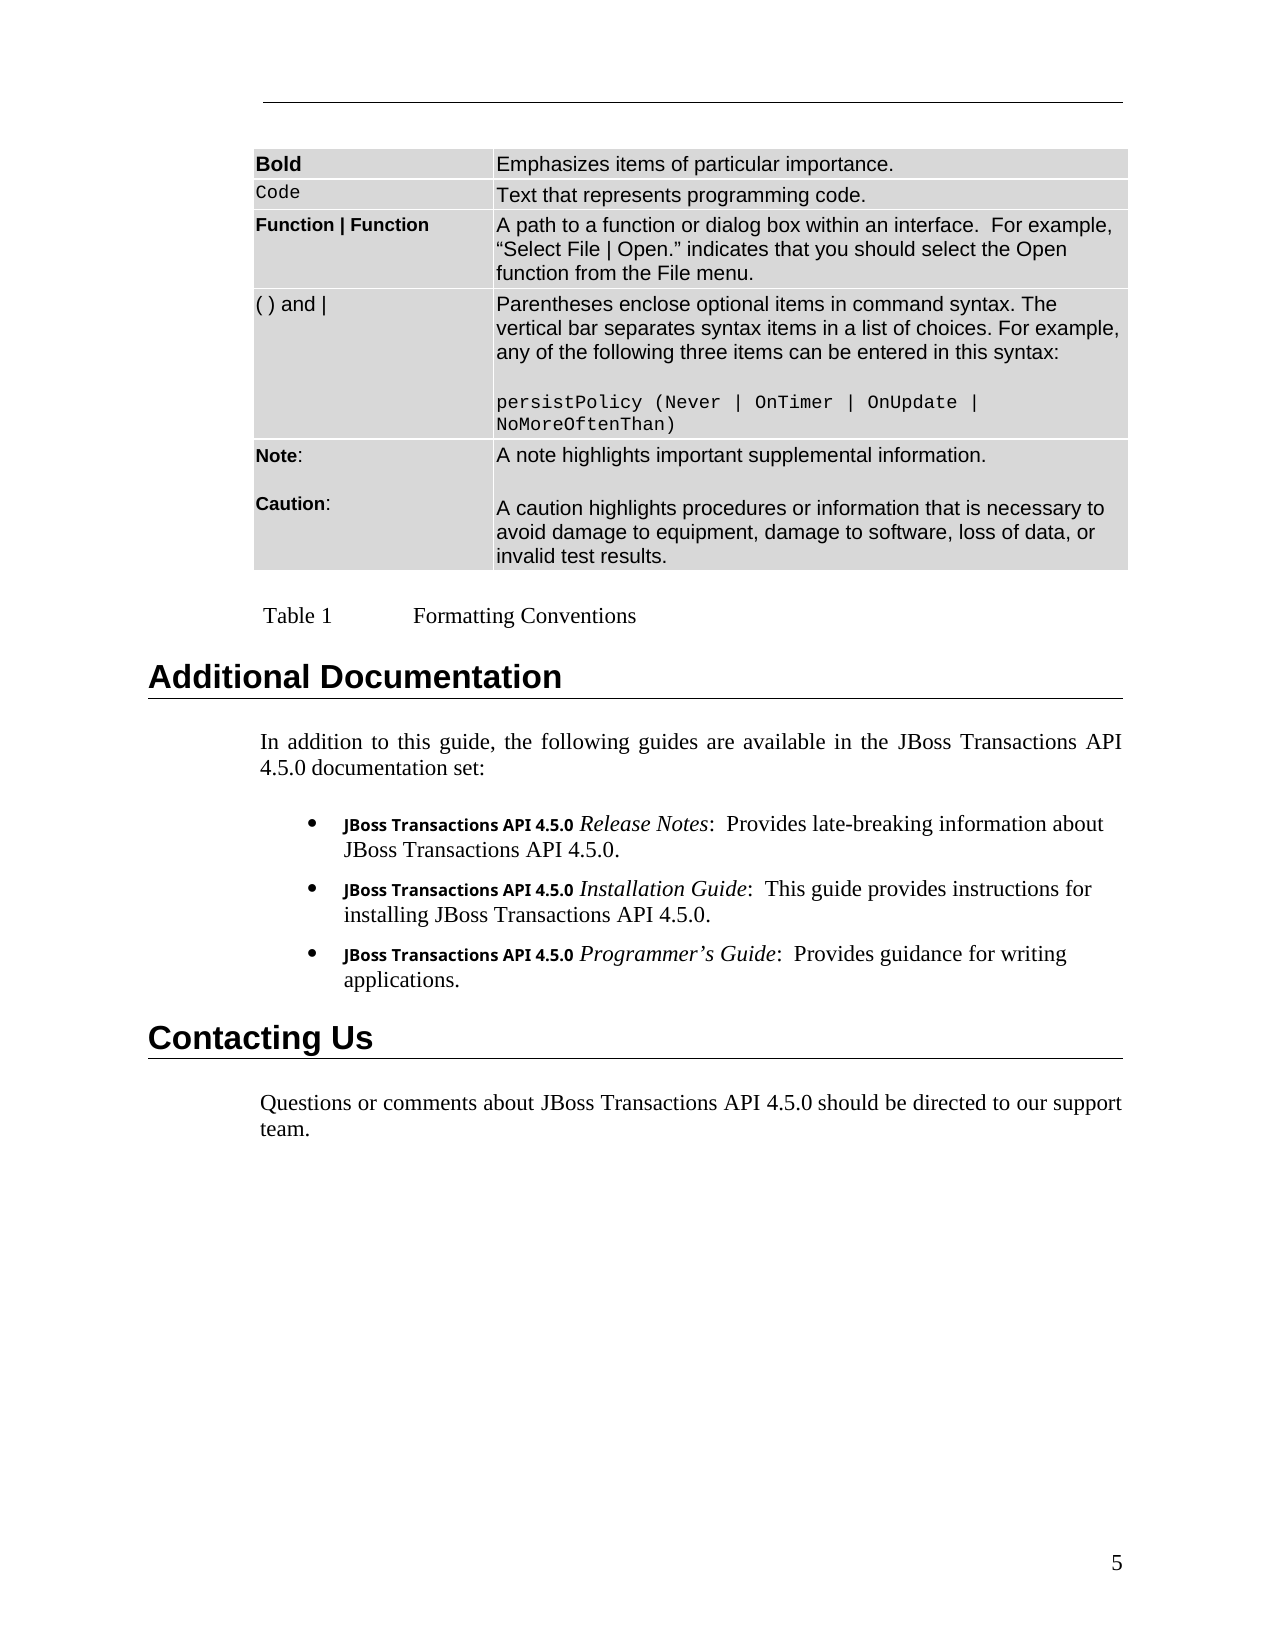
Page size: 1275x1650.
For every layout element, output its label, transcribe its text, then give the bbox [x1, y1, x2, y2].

table_cell Text that represents programming code. [494, 180, 1128, 209]
table_cell Code [254, 180, 493, 209]
table_cell Bold [254, 149, 493, 178]
table_cell Function | Function [254, 210, 493, 288]
text Table 1 Formatting Conventions [263, 602, 1123, 628]
table_cell Parentheses enclose optional items in command syntax. The vertical bar separates syntax items in a list of choices. For example, any of the following three items can be entered in this syntax: persistPolicy (Never | OnTimer | OnUpdate | NoMoreOftenThan) [494, 289, 1128, 438]
table_cell ( ) and | [254, 289, 493, 438]
subtitle Contacting Us [148, 1018, 1123, 1058]
text In addition to this guide, the following guides are available in the JBoss Transactions API 4.4.0 documentation set: [260, 728, 1123, 781]
table_cell Note: Caution: [254, 440, 493, 570]
subtitle Additional Documentation [148, 657, 1123, 698]
text Questions or comments about JBoss Transactions API 4.4.0 should be directed to our support team. [260, 1089, 1123, 1141]
table_cell A path to a function or dialog box within an interface. For example, “Select File | Open.” indicates that you should select the Open function from the File menu. [494, 210, 1128, 288]
table_cell Emphasizes items of particular importance. [494, 149, 1128, 178]
table_cell A note highlights important supplemental information. A caution highlights procedures or information that is necessary to avoid damage to equipment, damage to software, loss of data, or invalid test results. [494, 440, 1128, 570]
list JBoss Transactions API 4.4.0 Programmer’s Guide: Provides guidance for writing applications. [308, 940, 1123, 993]
list JBoss Transactions API 4.4.0 Release Notes: Provides late-breaking information about JBoss Transactions API 4.4.0. [308, 810, 1123, 862]
list JBoss Transactions API 4.4.0 Installation Guide: This guide provides instructions for installing JBoss Transactions API 4.4.0. [308, 875, 1123, 928]
